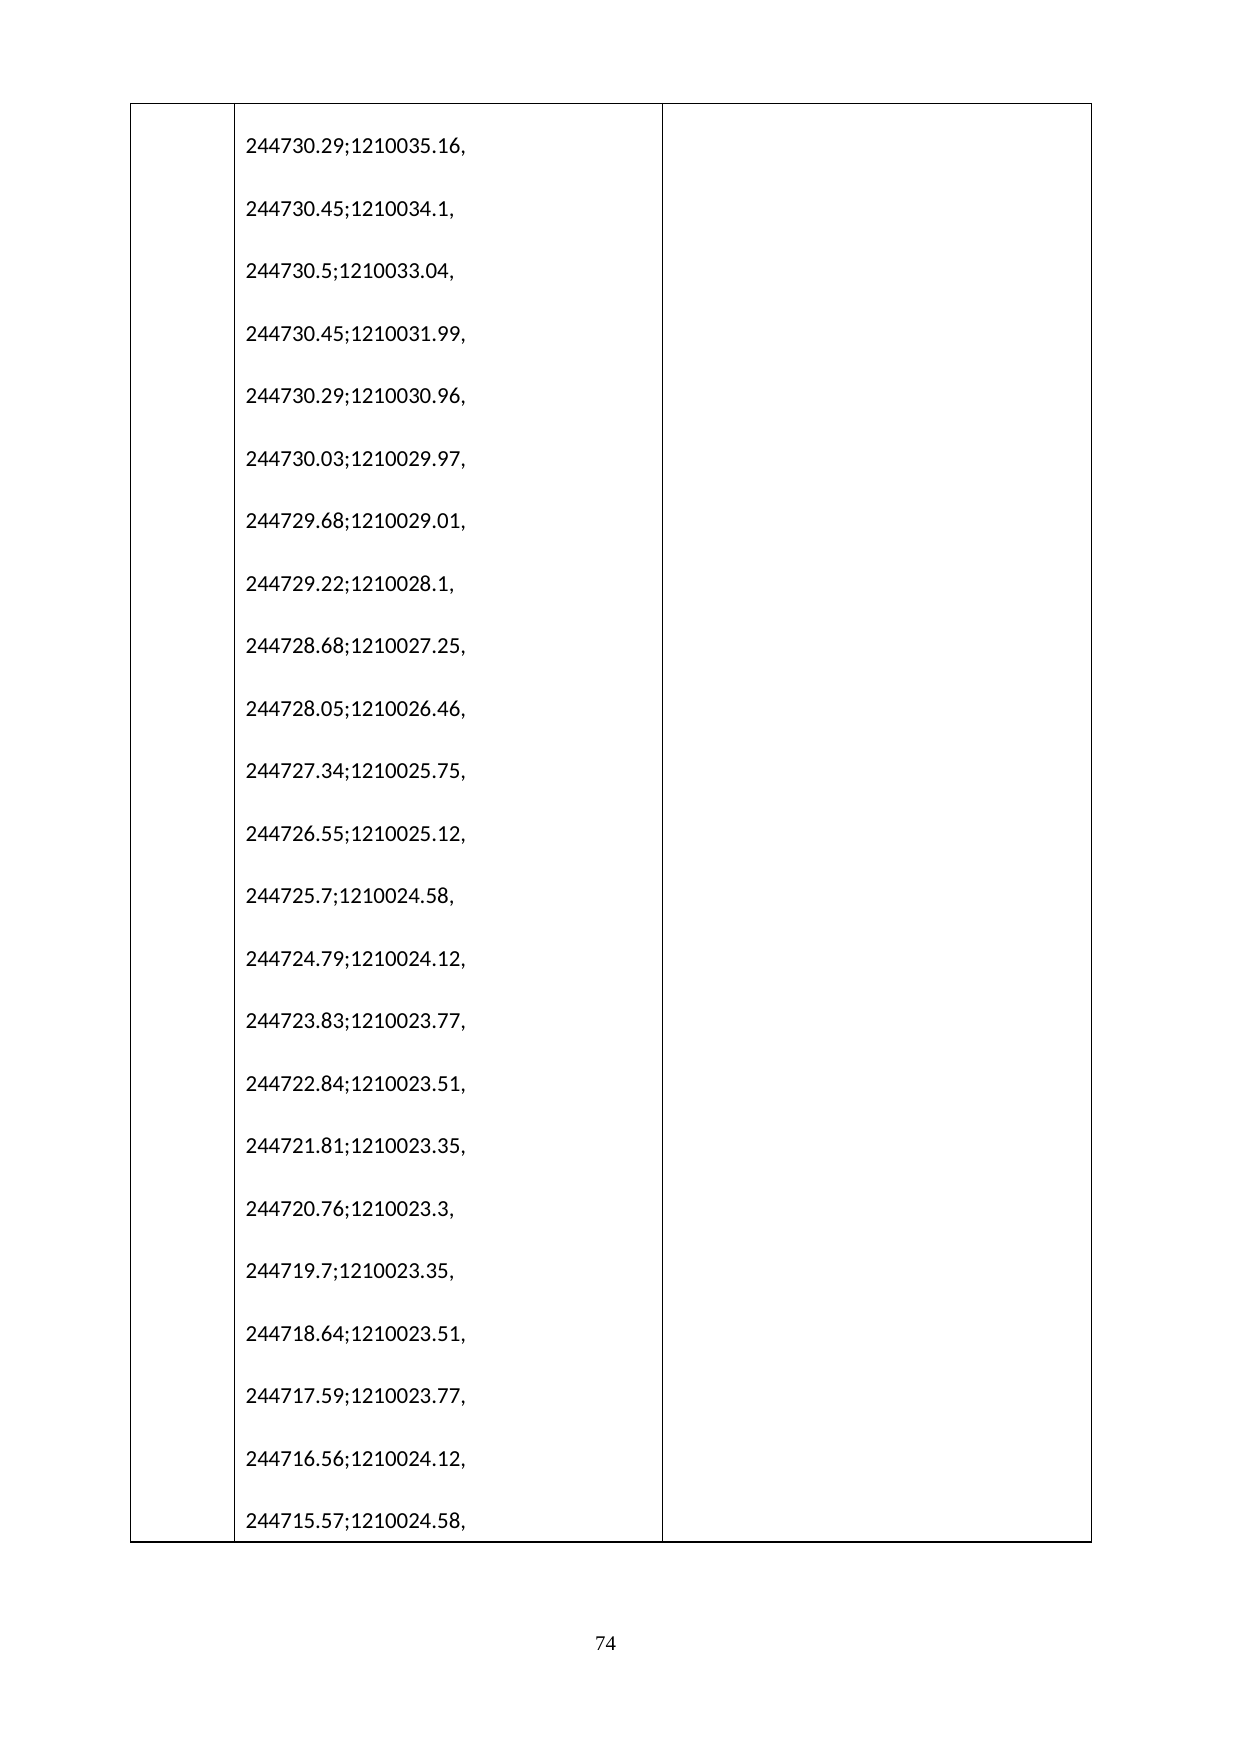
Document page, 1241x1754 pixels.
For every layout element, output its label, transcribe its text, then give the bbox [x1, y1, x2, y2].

table_cell 244730.29;1210035.16, 244730.45;1210034.1, 244730.5;1210033.04, 244730.45;1210031.99, 244730.29;1210030.96, 244730.03;1210029.97, 244729.68;1210029.01, 244729.22;1210028.1, 244728.68;1210027.25, 244728.05;1210026.46, 244727.34;1210025.75, 244726.55;1210025.12, 244725.7;1210024.58, 244724.79;1210024.12, 244723.83;1210023.77, 244722.84;1210023.51, 244721.81;1210023.35, 244720.76;1210023.3, 244719.7;1210023.35, 244718.64;1210023.51, 244717.59;1210023.77, 244716.56;1210024.12, 244715.57;1210024.58, [235, 104, 662, 1541]
table_cell [663, 104, 1091, 1541]
table_cell [131, 104, 234, 1541]
